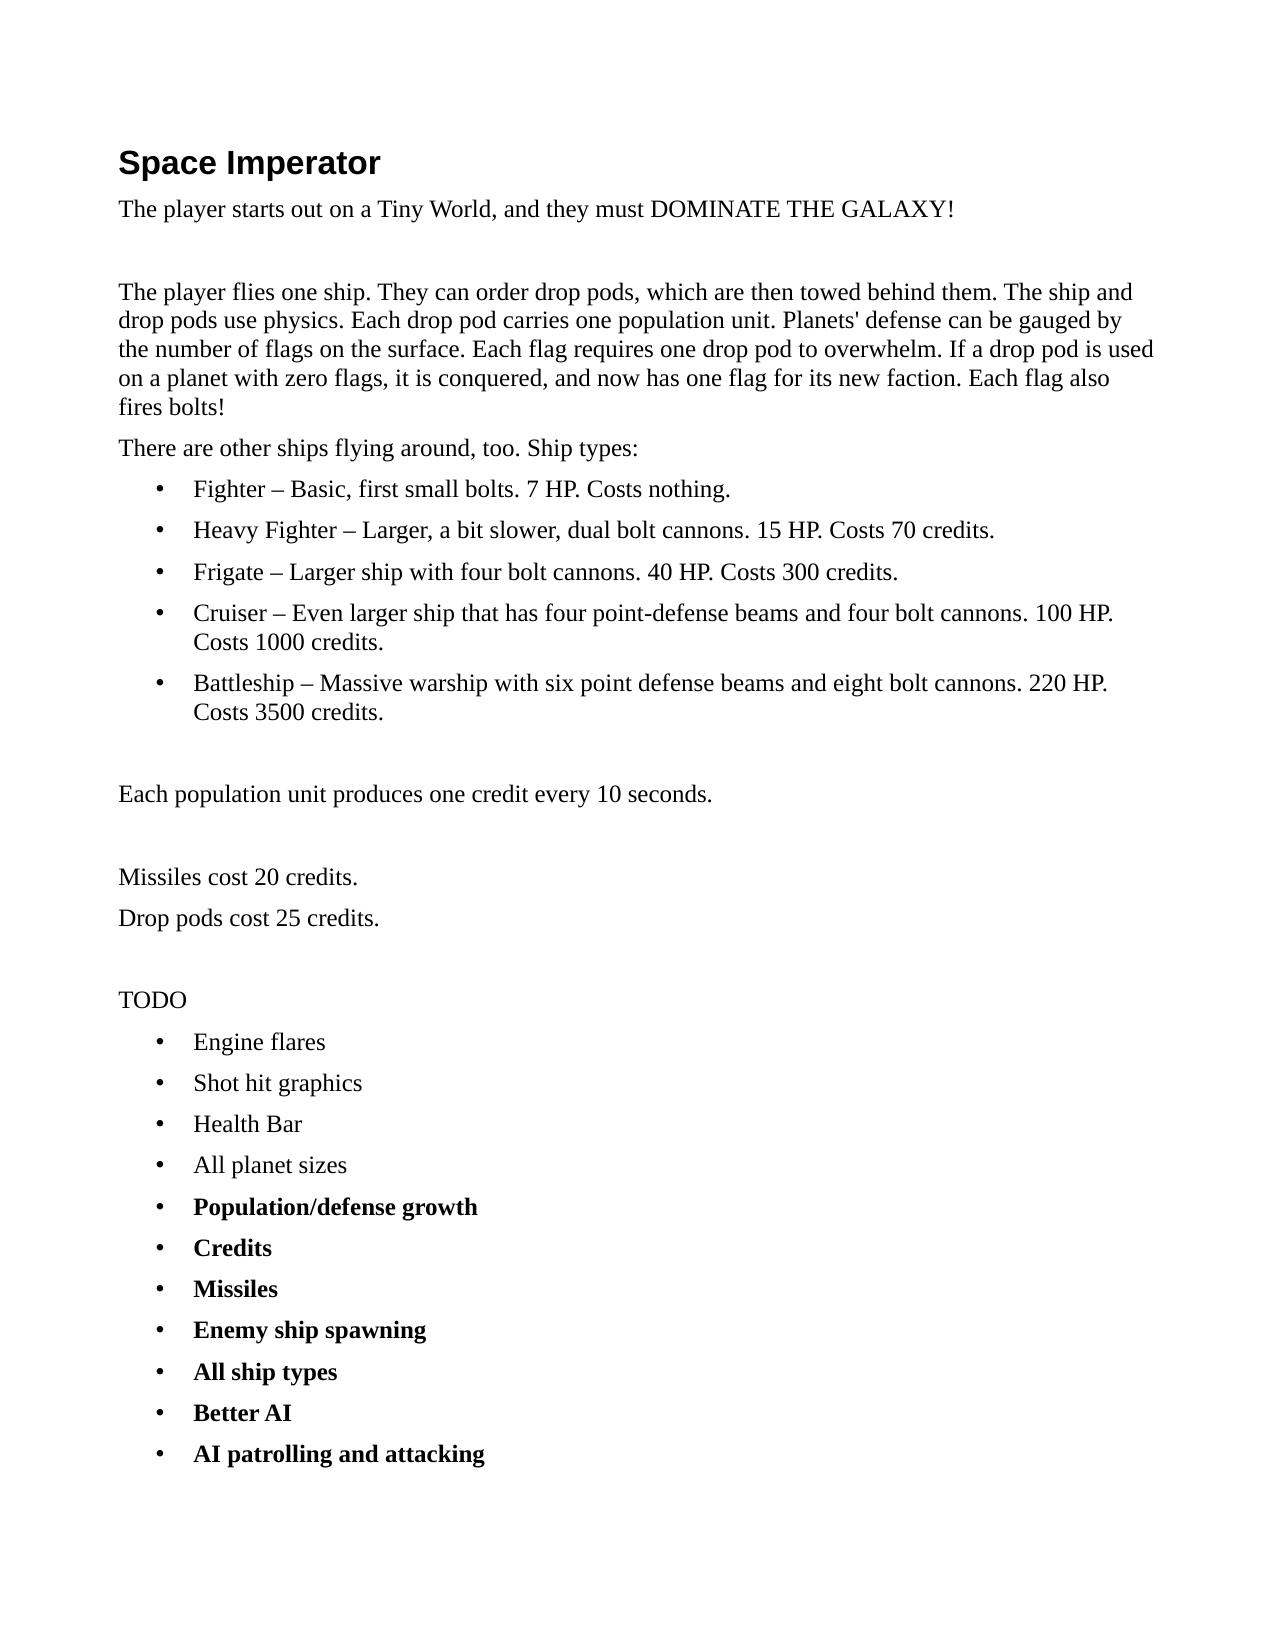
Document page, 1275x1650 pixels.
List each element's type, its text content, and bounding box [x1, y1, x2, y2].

text Missiles cost 20 credits. [118, 862, 1157, 891]
subtitle Space Imperator [118, 143, 1157, 182]
text The player flies one ship. They can order drop pods, which are then towed behind them. The ship and drop pods use physics. Each drop pod carries one population unit. Planets' defense can be gauged by the number of flags on the surface. Each flag requires one drop pod to overwhelm. If a drop pod is used on a planet with zero flags, it is conquered, and now has one flag for its new faction. Each flag also fires bolts! [118, 277, 1157, 421]
list Fighter – Basic, first small bolts. 7 HP. Costs nothing. [156, 474, 1157, 503]
list Engine flares [156, 1027, 1157, 1056]
text The player starts out on a Tiny World, and they must DOMINATE THE GALAXY! [118, 194, 1157, 223]
list All ship types [156, 1357, 1157, 1386]
list Enemy ship spawning [156, 1316, 1157, 1344]
list All planet sizes [156, 1151, 1157, 1179]
list Frigate – Larger ship with four bolt cannons. 40 HP. Costs 300 credits. [156, 557, 1157, 586]
list Battleship – Massive warship with six point defense beams and eight bolt cannons. 220 HP. Costs 3500 credits. [156, 668, 1157, 726]
list Better AI [156, 1398, 1157, 1427]
text TODO [118, 986, 1157, 1014]
list Population/defense growth [156, 1192, 1157, 1221]
list Heavy Fighter – Larger, a bit slower, dual bolt cannons. 15 HP. Costs 70 credits. [156, 516, 1157, 544]
text Drop pods cost 25 credits. [118, 903, 1157, 932]
text There are other ships flying around, too. Ship types: [118, 433, 1157, 462]
list Shot hit graphics [156, 1068, 1157, 1097]
list AI patrolling and attacking [156, 1439, 1157, 1468]
list Cruiser – Even larger ship that has four point-defense beams and four bolt cannons. 100 HP. Costs 1000 credits. [156, 598, 1157, 656]
list Missiles [156, 1274, 1157, 1303]
list Credits [156, 1233, 1157, 1262]
text Each population unit produces one credit every 10 seconds. [118, 779, 1157, 808]
list Health Bar [156, 1109, 1157, 1138]
